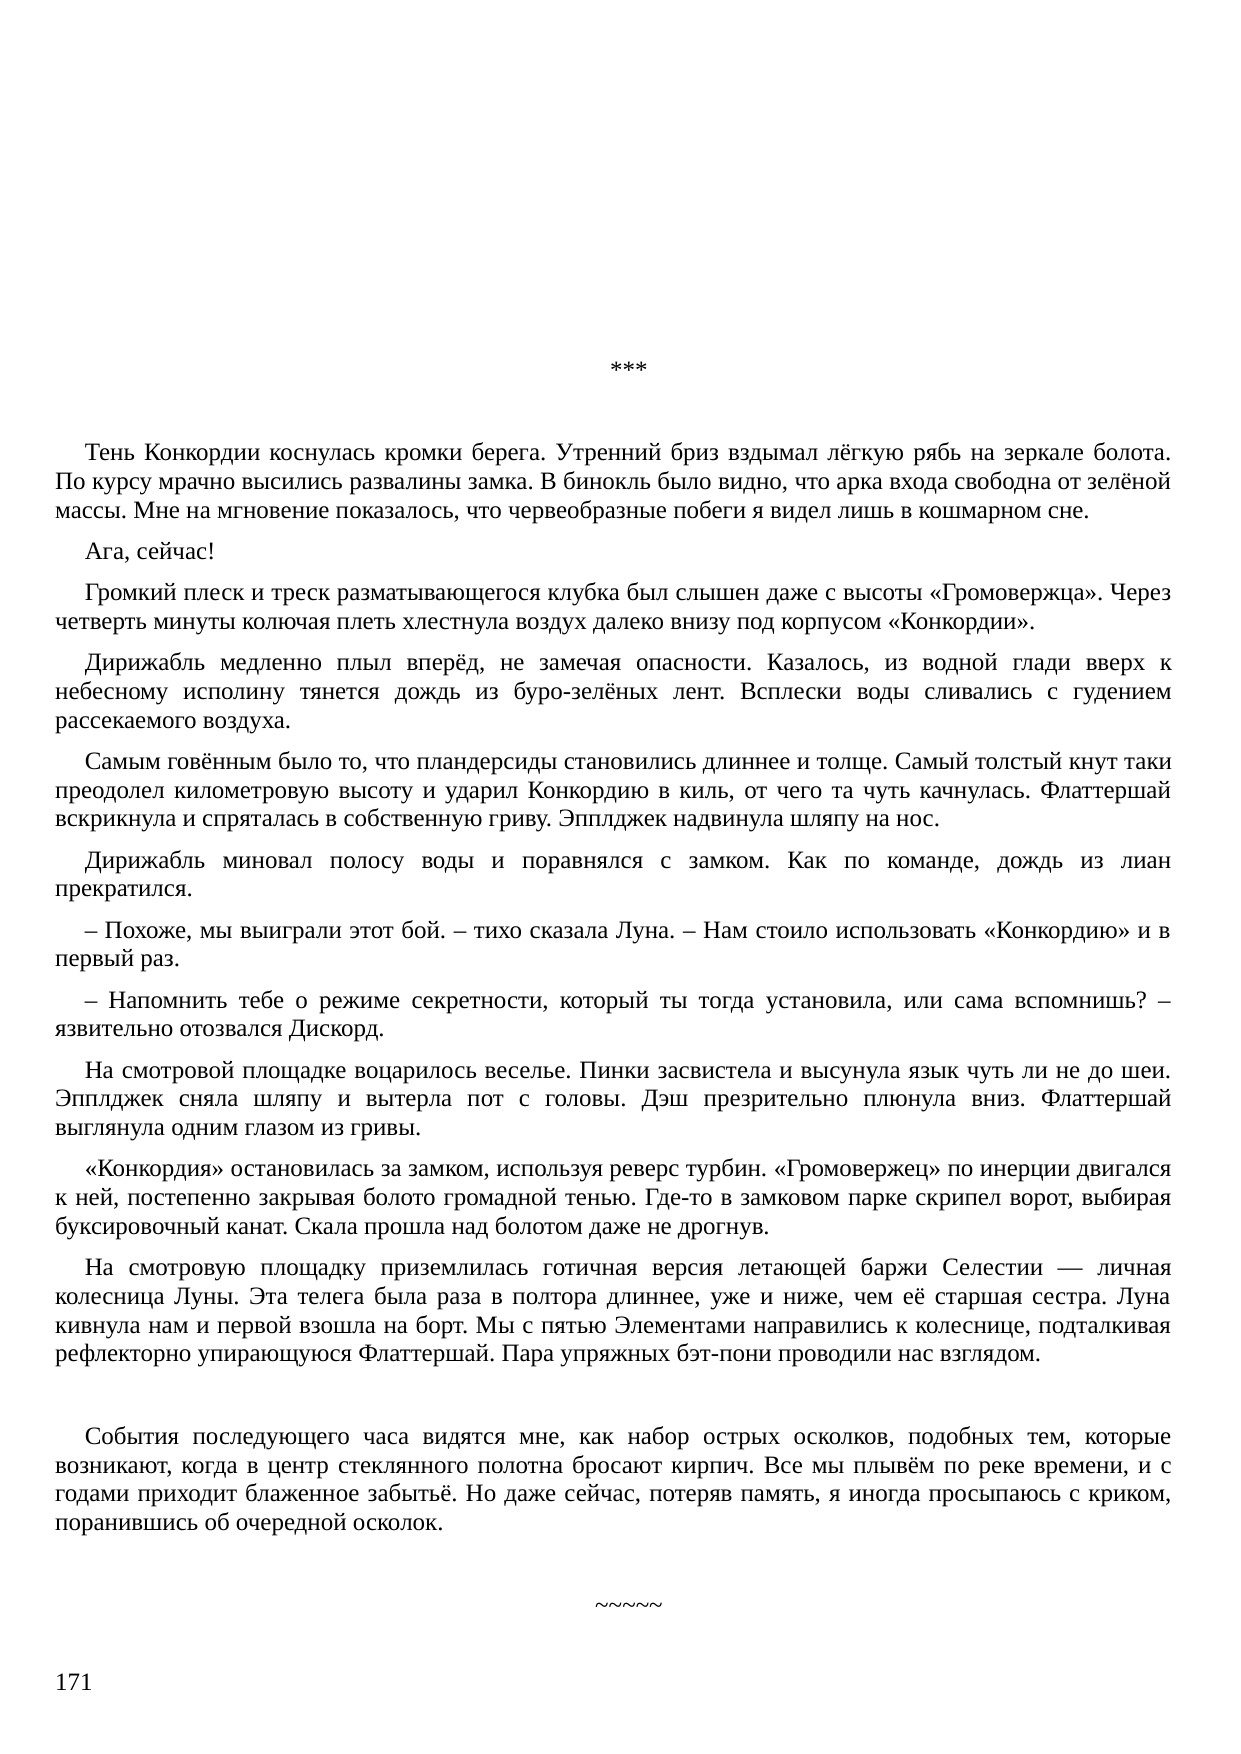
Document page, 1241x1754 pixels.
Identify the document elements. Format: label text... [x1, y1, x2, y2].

text События последующего часа видятся мне, как набор острых осколков, подобных тем, которые возникают, когда в центр стеклянного полотна бросают кирпич. Все мы плывём по реке времени, и с годами приходит блаженное забытьё. Но даже сейчас, потеряв память, я иногда просыпаюсь с криком, поранившись об очередной осколок. [55, 1421, 1173, 1536]
text Самым говённым было то, что пландерсиды становились длиннее и толще. Самый толстый кнут таки преодолел километровую высоту и ударил Конкордию в киль, от чего та чуть качнулась. Флаттершай вскрикнула и спряталась в собственную гриву. Эпплджек надвинула шляпу на нос. [55, 746, 1173, 832]
text «Конкордия» остановилась за замком, используя реверс турбин. «Громовержец» по инерции двигался к ней, постепенно закрывая болото громадной тенью. Где-то в замковом парке скрипел ворот, выбирая буксировочный канат. Скала прошла над болотом даже не дрогнув. [55, 1153, 1173, 1240]
text ~~~~~ [55, 1590, 1173, 1618]
text – Напомнить тебе о режиме секретности, который ты тогда установила, или сама вспомнишь? – язвительно отозвался Дискорд. [55, 985, 1173, 1042]
text Громкий плеск и треск разматывающегося клубка был слышен даже с высоты «Громовержца». Через четверть минуты колючая плеть хлестнула воздух далеко внизу под корпусом «Конкордии». [55, 577, 1173, 635]
text *** [55, 355, 1173, 383]
text На смотровую площадку приземлилась готичная версия летающей баржи Селестии — личная колесница Луны. Эта телега была раза в полтора длиннее, уже и ниже, чем её старшая сестра. Луна кивнула нам и первой взошла на борт. Мы с пятью Элементами направились к колеснице, подталкивая рефлекторно упирающуюся Флаттершай. Пара упряжных бэт-пони проводили нас взглядом. [55, 1252, 1173, 1367]
text Дирижабль медленно плыл вперёд, не замечая опасности. Казалось, из водной глади вверх к небесному исполину тянется дождь из буро-зелёных лент. Всплески воды сливались с гудением рассекаемого воздуха. [55, 647, 1173, 733]
text – Похоже, мы выиграли этот бой. – тихо сказала Луна. – Нам стоило использовать «Конкордию» и в первый раз. [55, 915, 1173, 972]
text Ага, сейчас! [55, 536, 1173, 565]
text На смотровой площадке воцарилось веселье. Пинки засвистела и высунула язык чуть ли не до шеи. Эпплджек сняла шляпу и вытерла пот с головы. Дэш презрительно плюнула вниз. Флаттершай выглянула одним глазом из гривы. [55, 1055, 1173, 1141]
text Дирижабль миновал полосу воды и поравнялся с замком. Как по команде, дождь из лиан прекратился. [55, 845, 1173, 902]
text Тень Конкордии коснулась кромки берега. Утренний бриз вздымал лёгкую рябь на зеркале болота. По курсу мрачно высились развалины замка. В бинокль было видно, что арка входа свободна от зелёной массы. Мне на мгновение показалось, что червеобразные побеги я видел лишь в кошмарном сне. [55, 437, 1173, 523]
